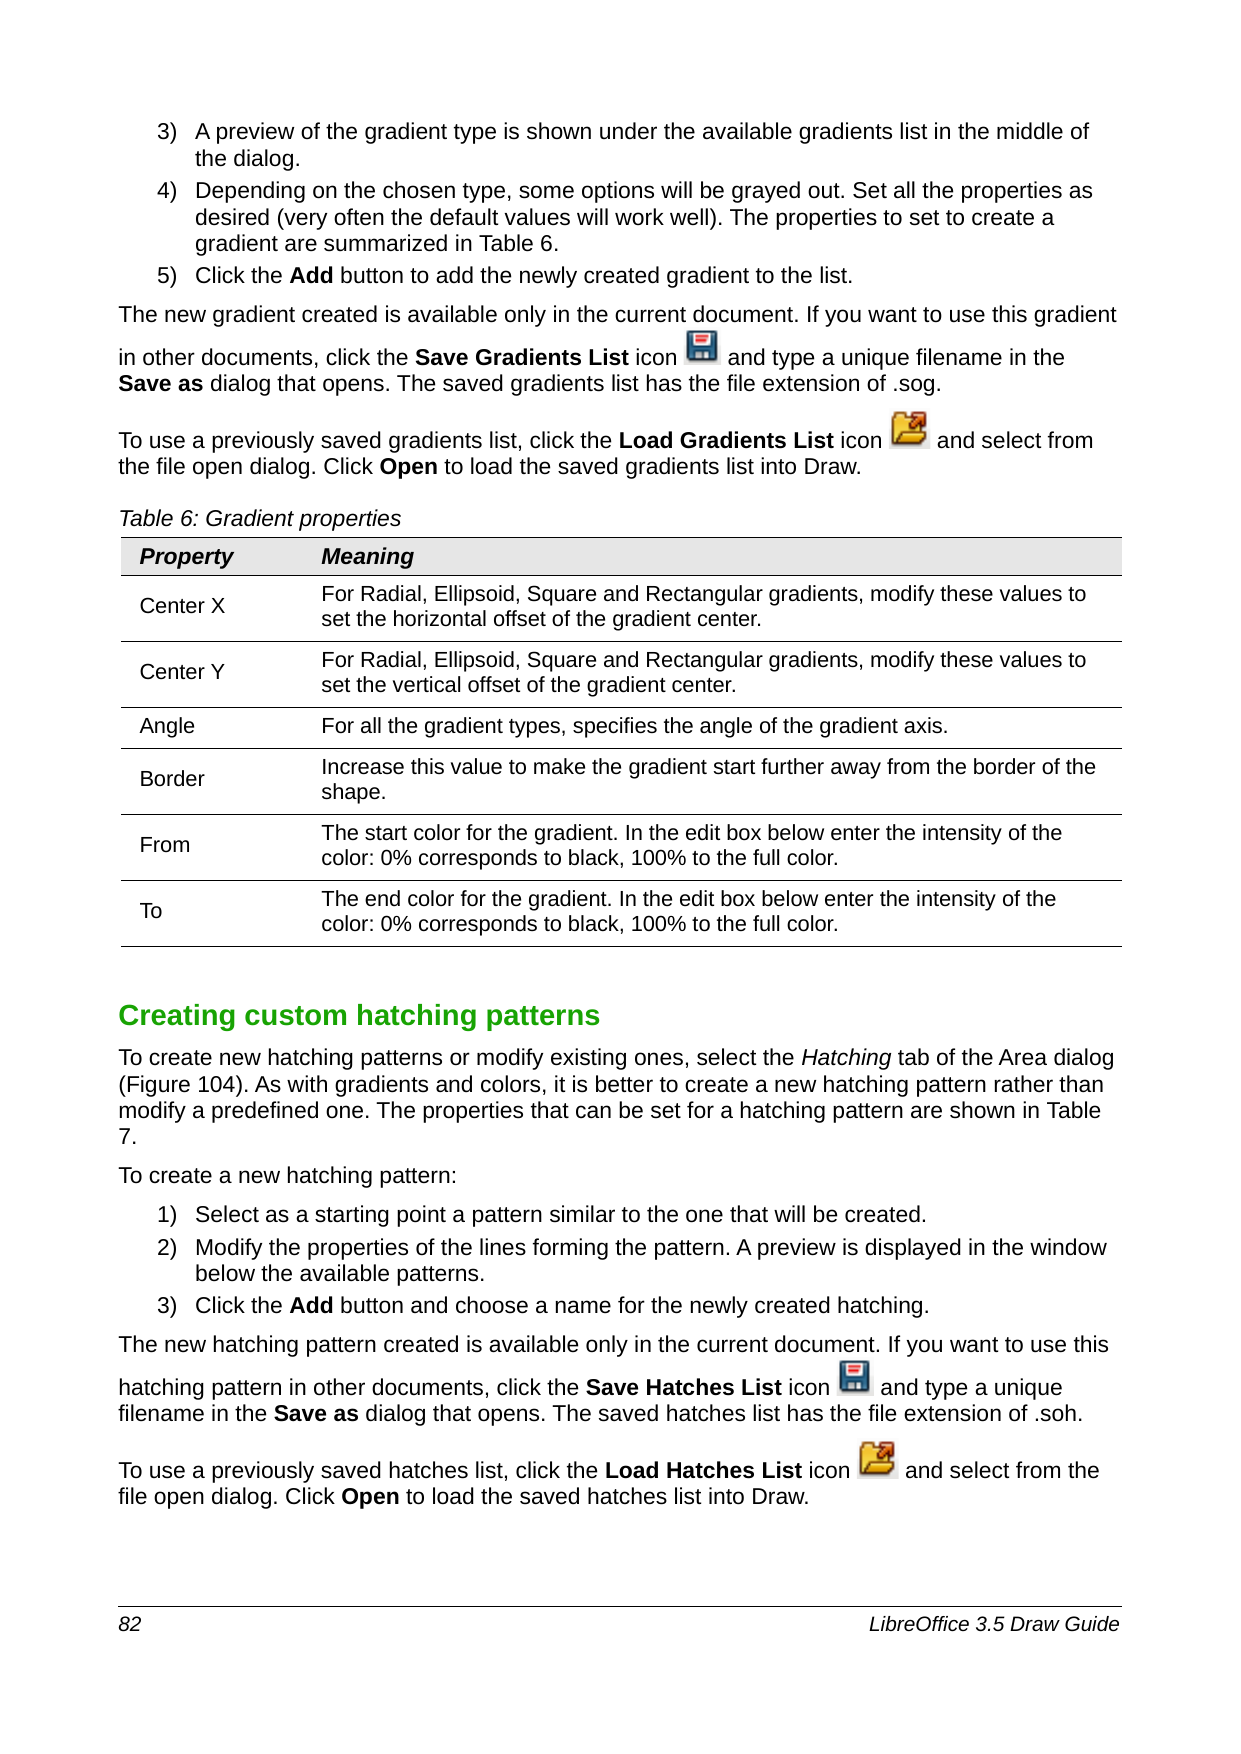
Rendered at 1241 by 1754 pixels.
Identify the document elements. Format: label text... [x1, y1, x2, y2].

list Modify the properties of the lines forming the pattern. A preview is displayed in the window below the available patterns. [177, 1233, 1122, 1286]
table_cell From [121, 815, 303, 880]
picture [683, 327, 722, 365]
text To create a new hatching pattern: [118, 1162, 1122, 1188]
text The new gradient created is available only in the current document. If you want to use this gradient in other documents, click the Save Gradients List icon and type a unique filename in the Save as dialog that opens. The saved gradients list has the file extension of .sog. [118, 301, 1122, 396]
text Table 6: Gradient properties [118, 504, 1122, 531]
table_header Property [121, 538, 303, 575]
table_cell To [121, 881, 303, 946]
table_cell For Radial, Ellipsoid, Square and Rectangular gradients, modify these values to set the vertical offset of the gradient center. [303, 642, 1122, 707]
table_cell The start color for the gradient. In the edit box below enter the intensity of the color: 0% corresponds to black, 100% to the full color. [303, 815, 1122, 880]
text To create new hatching patterns or modify existing ones, select the Hatching tab of the Area dialog (Figure 104). As with gradients and colors, it is better to create a new hatching pattern rather than modify a predefined one. The properties that can be set for a hatching pattern are shown in Table 7. [118, 1044, 1122, 1149]
text To use a previously saved gradients list, click the Load Gradients List icon and select from the file open dialog. Click Open to load the saved gradients list into Draw. [118, 424, 1122, 479]
table_cell Increase this value to make the gradient start further away from the border of the shape. [303, 749, 1122, 814]
table_cell For all the gradient types, specifies the angle of the gradient axis. [303, 708, 1122, 748]
table_cell Center Y [121, 642, 303, 707]
list Click the Add button and choose a name for the newly created hatching. [177, 1292, 1122, 1319]
table_header Meaning [303, 538, 1122, 575]
picture [888, 408, 931, 449]
table_cell Angle [121, 708, 303, 748]
subtitle Creating custom hatching patterns [118, 998, 1122, 1032]
list Click the Add button to add the newly created gradient to the list. [177, 262, 1122, 289]
table_cell For Radial, Ellipsoid, Square and Rectangular gradients, modify these values to set the horizontal offset of the gradient center. [303, 576, 1122, 641]
picture [856, 1438, 899, 1479]
text The new hatching pattern created is available only in the current document. If you want to use this hatching pattern in other documents, click the Save Hatches List icon and type a unique filename in the Save as dialog that opens. The saved hatches list has the file extension of .soh. [118, 1331, 1122, 1426]
list A preview of the gradient type is shown under the available gradients list in the middle of the dialog. [177, 118, 1122, 171]
list Select as a starting point a pattern similar to the one that will be created. [177, 1201, 1122, 1227]
table_cell Center X [121, 576, 303, 641]
picture [836, 1357, 874, 1396]
table_cell Border [121, 749, 303, 814]
text To use a previously saved hatches list, click the Load Hatches List icon and select from the file open dialog. Click Open to load the saved hatches list into Draw. [118, 1454, 1122, 1510]
list Depending on the chosen type, some options will be grayed out. Set all the properties as desired (very often the default values will work well). The properties to set to create a gradient are summarized in Table 6. [177, 177, 1122, 256]
table_cell The end color for the gradient. In the edit box below enter the intensity of the color: 0% corresponds to black, 100% to the full color. [303, 881, 1122, 946]
